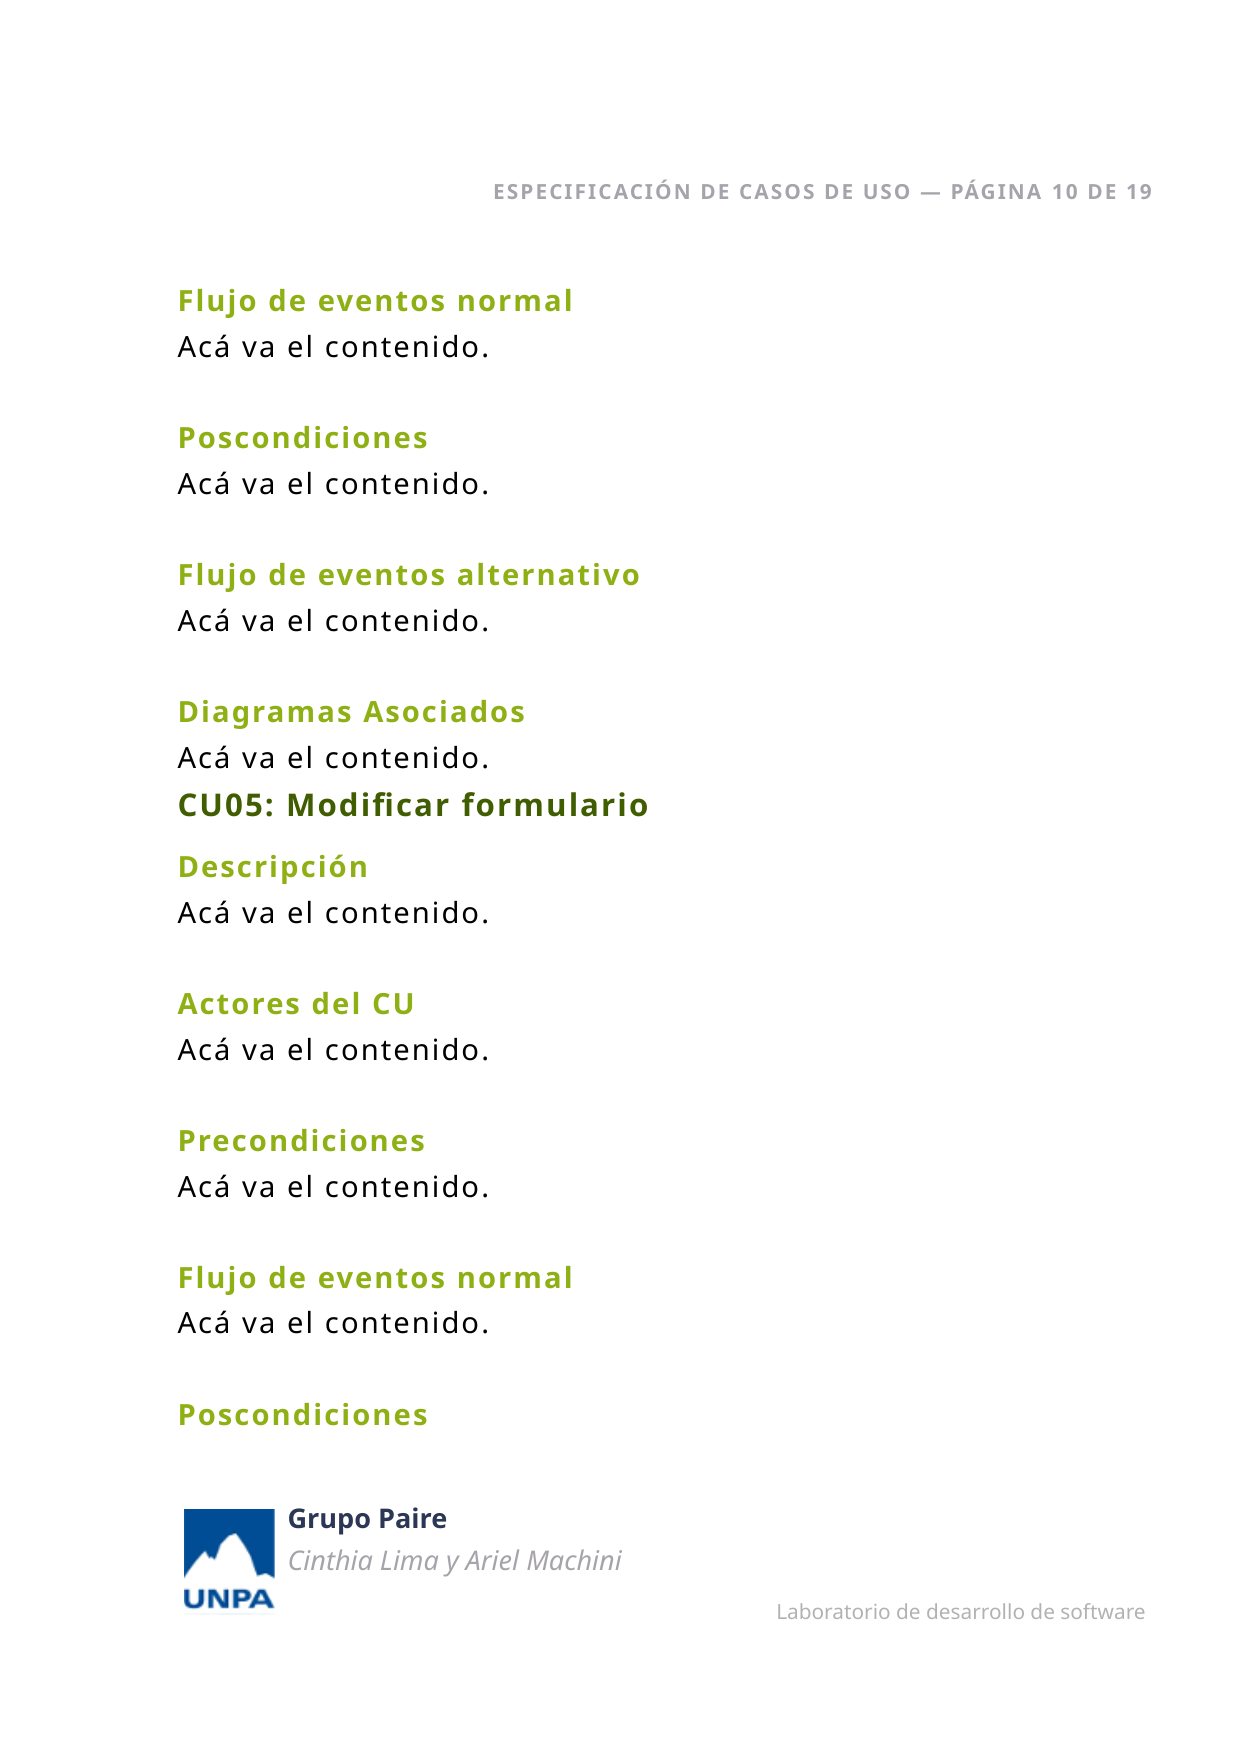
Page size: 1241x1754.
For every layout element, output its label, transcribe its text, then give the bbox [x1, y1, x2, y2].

text Acá va el contenido. [177, 737, 1152, 777]
text Precondiciones [177, 1120, 1152, 1160]
text Descripción [177, 846, 1152, 886]
text Actores del CU [177, 983, 1152, 1023]
text Acá va el contenido. [177, 463, 1152, 503]
text CU05: Modificar formulario [177, 783, 1152, 825]
text Acá va el contenido. [177, 600, 1152, 640]
text Acá va el contenido. [177, 1166, 1152, 1206]
text Acá va el contenido. [177, 892, 1152, 932]
text Acá va el contenido. [177, 1029, 1152, 1069]
text Poscondiciones [177, 1394, 1152, 1434]
text Diagramas Asociados [177, 691, 1152, 731]
text Acá va el contenido. [177, 326, 1152, 366]
text Poscondiciones [177, 418, 1152, 457]
text Flujo de eventos normal [177, 1257, 1152, 1297]
text Flujo de eventos alternativo [177, 554, 1152, 594]
picture [184, 1509, 275, 1615]
text Acá va el contenido. [177, 1303, 1152, 1342]
text Flujo de eventos normal [177, 281, 1152, 320]
